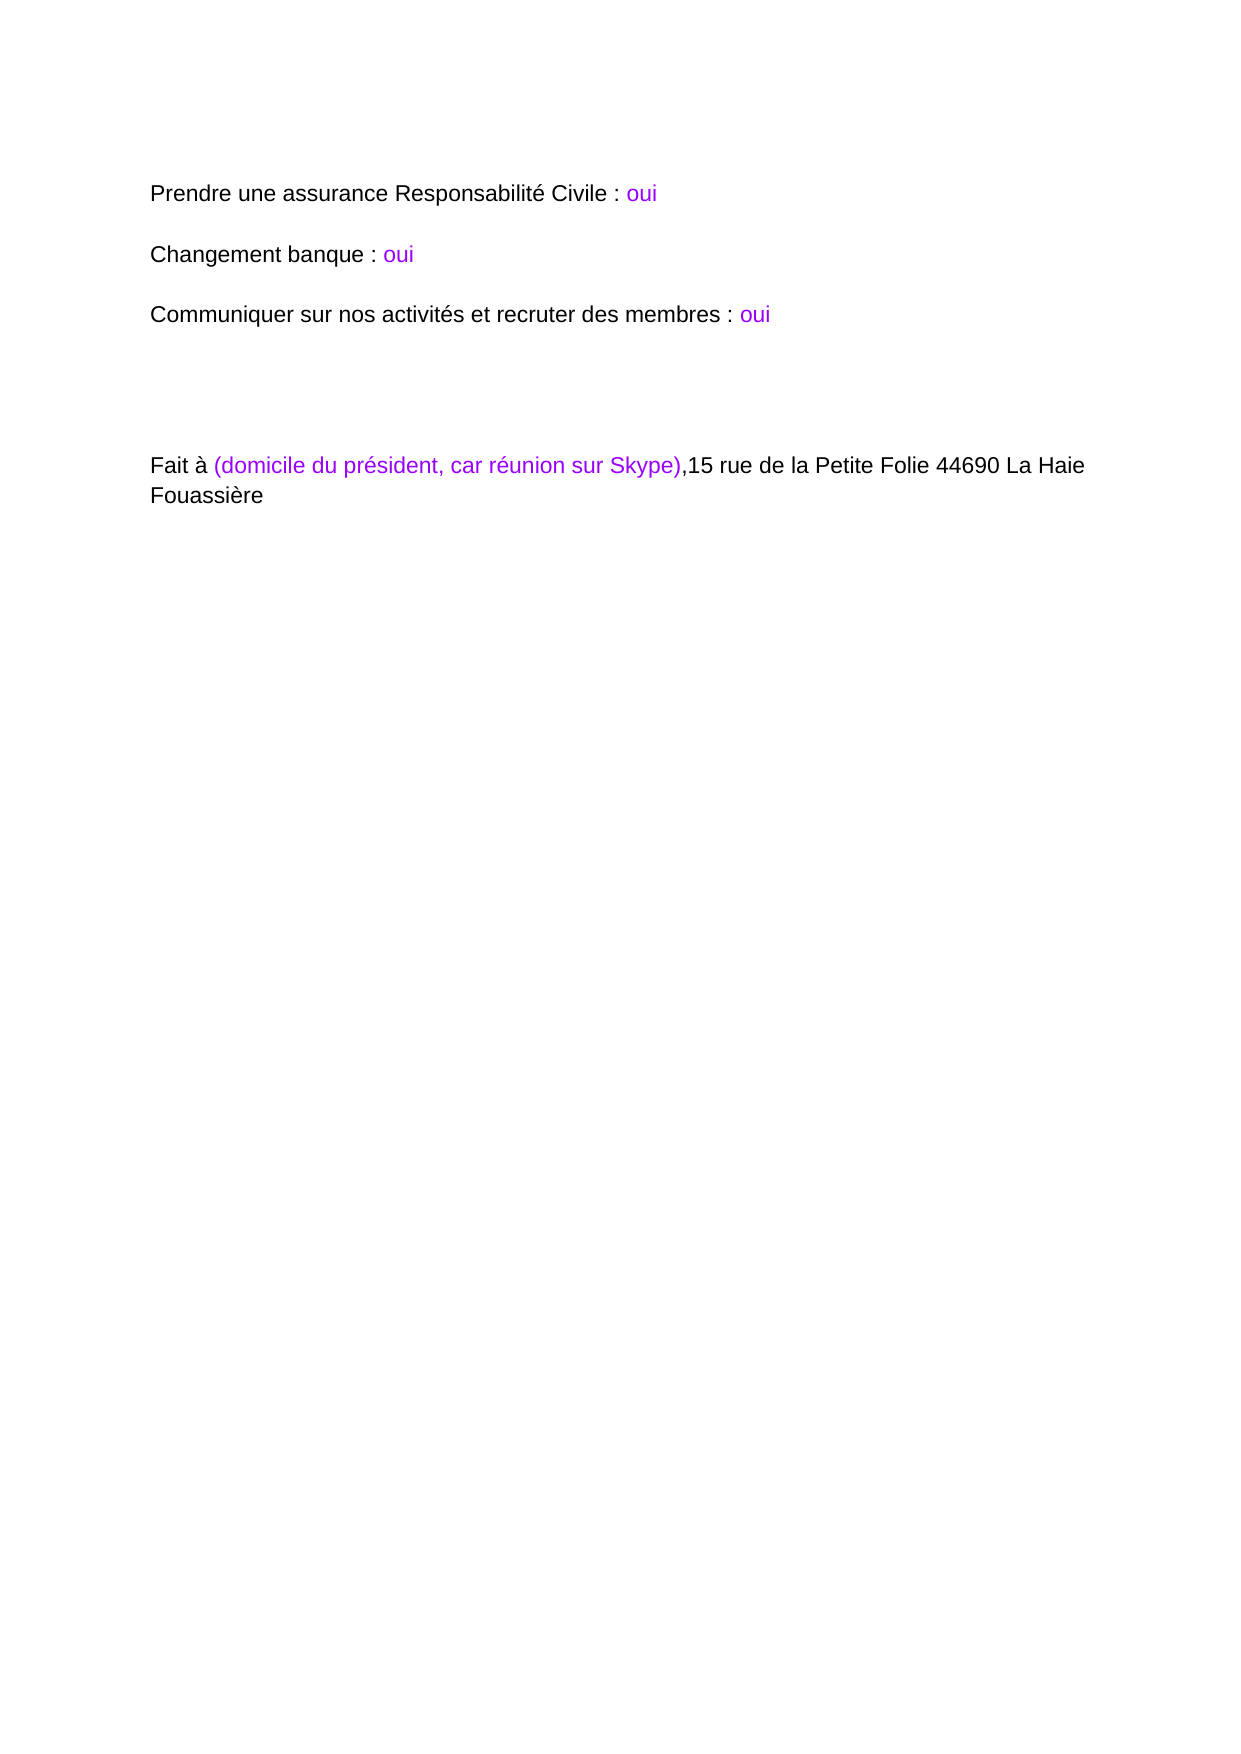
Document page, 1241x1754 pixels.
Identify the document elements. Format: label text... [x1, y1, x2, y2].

text Prendre une assurance Responsabilité Civile : oui [150, 180, 1090, 207]
text Fait à (domicile du président, car réunion sur Skype),15 rue de la Petite Folie 44690 La Haie Fouassière [150, 452, 1090, 509]
text Communiquer sur nos activités et recruter des membres : oui [150, 301, 1090, 327]
text Changement banque : oui [150, 241, 1090, 267]
